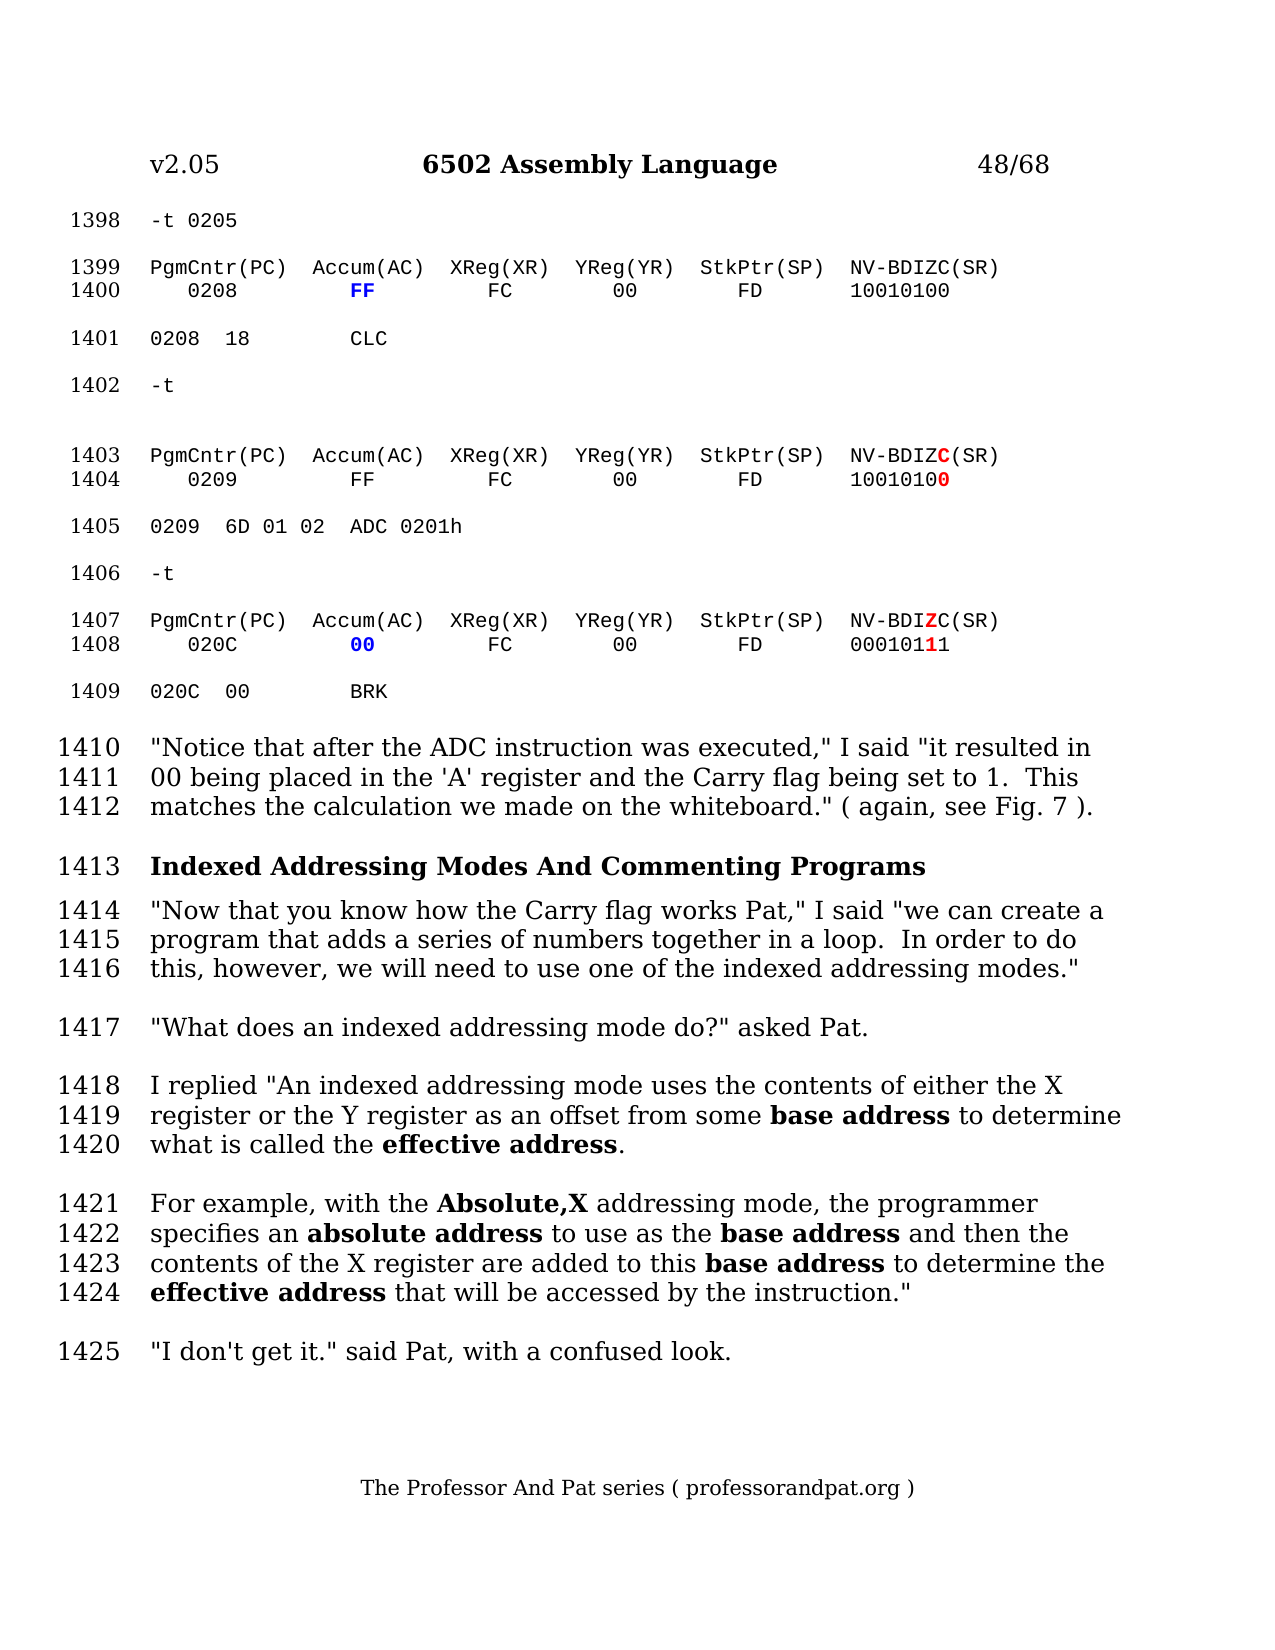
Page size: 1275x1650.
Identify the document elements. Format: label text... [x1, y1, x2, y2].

text -t [150, 375, 1125, 398]
text "Now that you know how the Carry flag works Pat," I said "we can create a program that adds a series of numbers together in a loop. In order to do this, however, we will need to use one of the indexed addressing modes." [150, 896, 1125, 984]
text -t [150, 563, 1125, 587]
text PgmCntr(PC) Accum(AC) XReg(XR) YReg(YR) StkPtr(SP) NV-BDIZC(SR) [150, 257, 1125, 281]
text 020C 00 FC 00 FD 00010111 [150, 634, 1125, 657]
text 0208 FF FC 00 FD 10010100 [150, 281, 1125, 304]
text "I don't get it." said Pat, with a confused look. [150, 1337, 1125, 1366]
text I replied "An indexed addressing mode uses the contents of either the X register or the Y register as an offset from some base address to determine what is called the effective address. [150, 1072, 1125, 1160]
text 0209 6D 01 02 ADC 0201h [150, 516, 1125, 539]
subtitle Indexed Addressing Modes And Commenting Programs [150, 851, 1125, 881]
text 020C 00 BRK [150, 681, 1125, 704]
text 0209 FF FC 00 FD 10010100 [150, 469, 1125, 492]
text PgmCntr(PC) Accum(AC) XReg(XR) YReg(YR) StkPtr(SP) NV-BDIZC(SR) [150, 445, 1125, 469]
text -t 0205 [150, 210, 1125, 233]
text For example, with the Absolute,X addressing mode, the programmer specifies an absolute address to use as the base address and then the contents of the X register are added to this base address to determine the effective address that will be accessed by the instruction." [150, 1189, 1125, 1308]
text PgmCntr(PC) Accum(AC) XReg(XR) YReg(YR) StkPtr(SP) NV-BDIZC(SR) [150, 610, 1125, 634]
text 0208 18 CLC [150, 328, 1125, 351]
text "Notice that after the ADC instruction was executed," I said "it resulted in 00 being placed in the 'A' register and the Carry flag being set to 1. This matches the calculation we made on the whiteboard." ( again, see Fig. 7 ). [150, 734, 1125, 821]
text "What does an indexed addressing mode do?" asked Pat. [150, 1013, 1125, 1042]
